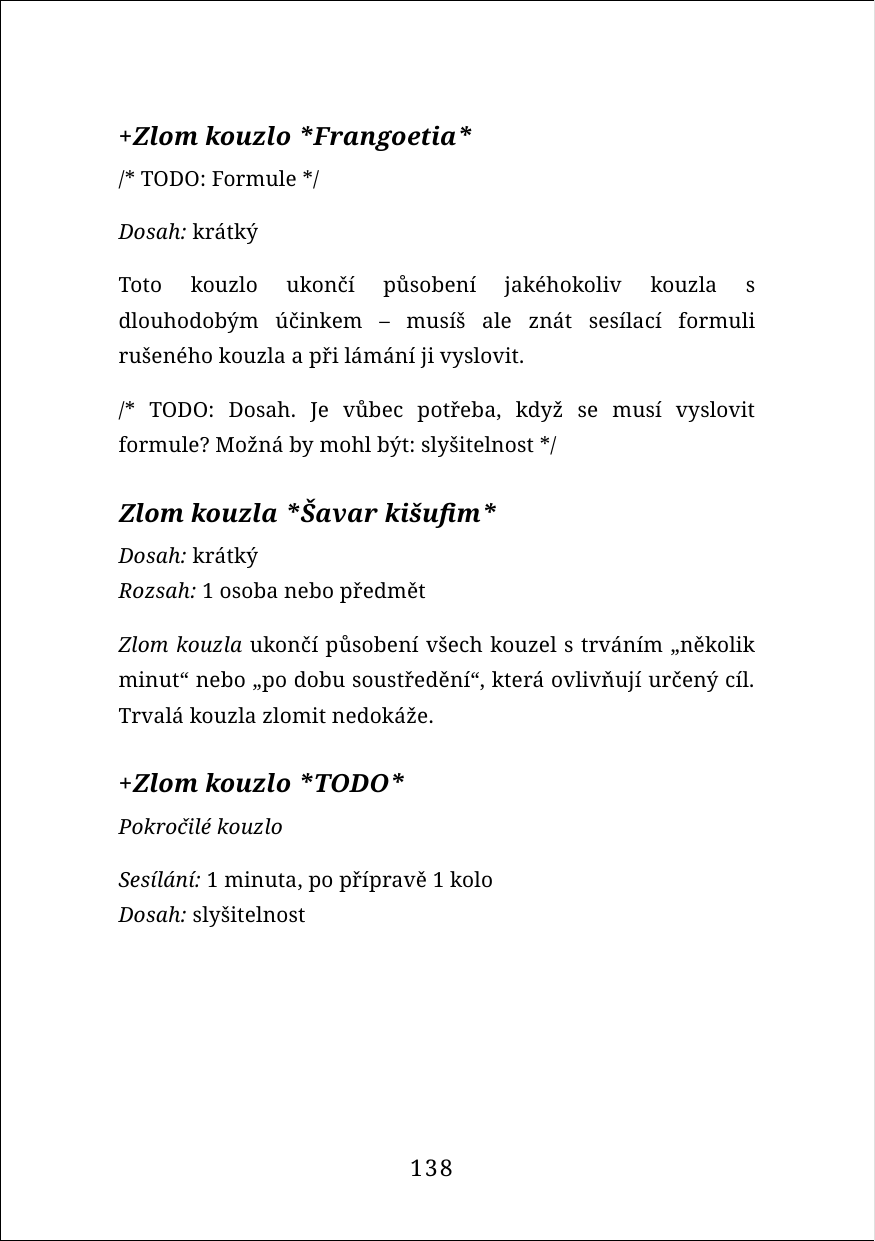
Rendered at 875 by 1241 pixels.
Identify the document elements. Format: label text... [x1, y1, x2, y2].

text Toto kouzlo ukončí působení jakéhokoliv kouzla s dlouhodobým účinkem – musíš ale znát sesílací formuli rušeného kouzla a při lámání ji vyslovit. [118, 271, 756, 370]
text /* TODO: Formule */ [118, 164, 756, 192]
text Zlom kouzla ukončí působení všech kouzel s trváním „několik minut“ nebo „po dobu soustředění“, která ovlivňují určený cíl. Trvalá kouzla zlomit nedokáže. [118, 630, 756, 729]
text Dosah: krátký [118, 217, 756, 246]
text /* TODO: Dosah. Je vůbec potřeba, když se musí vyslovit formule? Možná by mohl být: slyšitelnost */ [118, 395, 756, 459]
subtitle +Zlom kouzlo *TODO* [118, 766, 756, 800]
subtitle Zlom kouzla *Šavar kišufim* [118, 495, 756, 529]
text Dosah: krátký Rozsah: 1 osoba nebo předmět [118, 541, 756, 605]
text Pokročilé kouzlo [118, 812, 756, 840]
subtitle +Zlom kouzlo *Frangoetia* [118, 118, 756, 152]
text Sesílání: 1 minuta, po přípravě 1 kolo Dosah: slyšitelnost [118, 865, 756, 929]
